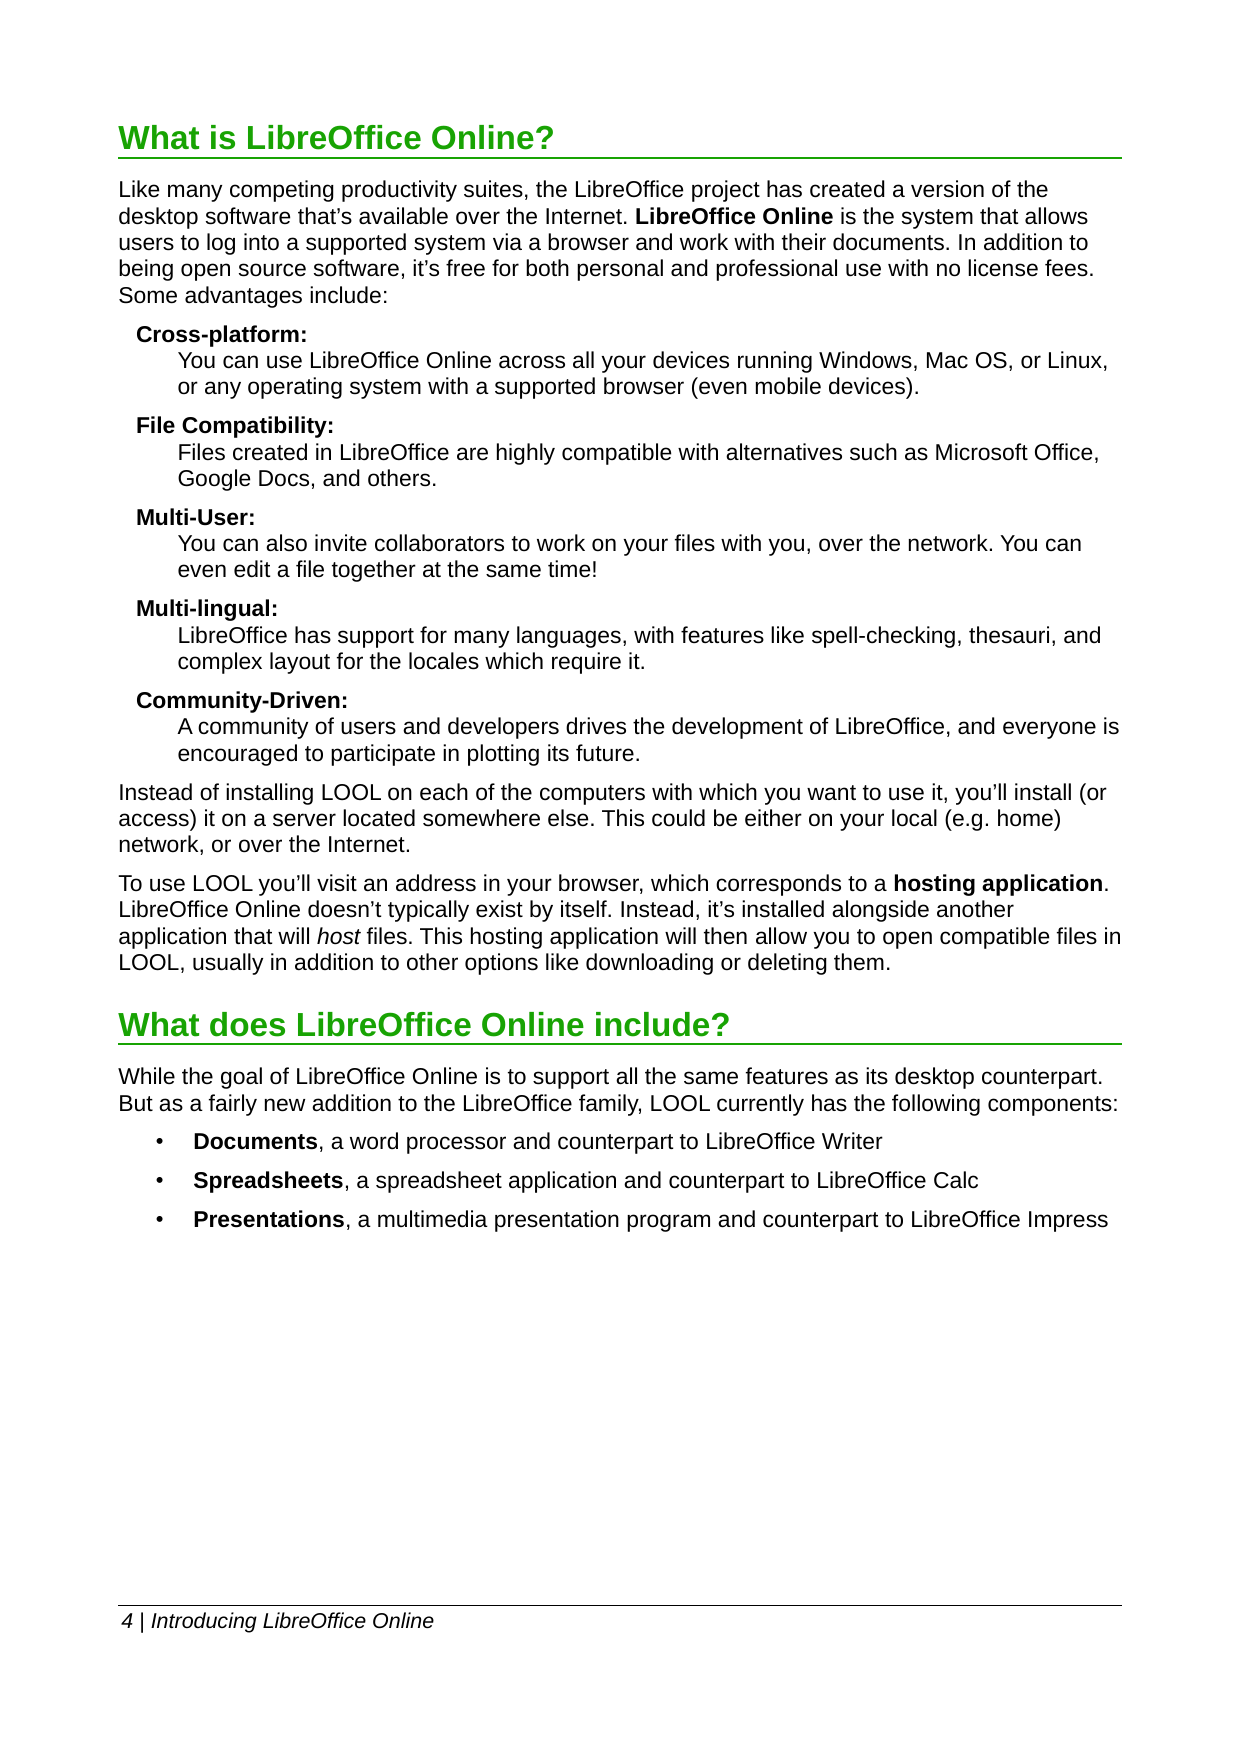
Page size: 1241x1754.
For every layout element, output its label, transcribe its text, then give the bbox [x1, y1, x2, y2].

text File Compatibility: [136, 412, 1122, 438]
text Cross-platform: [136, 321, 1122, 347]
text A community of users and developers drives the development of LibreOffice, and everyone is encouraged to participate in plotting its future. [177, 713, 1122, 766]
text LibreOffice has support for many languages, with features like spell-checking, thesauri, and complex layout for the locales which require it. [177, 622, 1122, 674]
subtitle What does LibreOffice Online include? [118, 1005, 1122, 1043]
text Files created in LibreOffice are highly compatible with alternatives such as Microsoft Office, Google Docs, and others. [177, 438, 1122, 491]
list Spreadsheets, a spreadsheet application and counterpart to LibreOffice Calc [156, 1167, 1122, 1193]
text You can also invite collaborators to work on your files with you, over the network. You can even edit a file together at the same time! [177, 530, 1122, 583]
subtitle What is LibreOffice Online? [118, 118, 1122, 157]
list Documents, a word processor and counterpart to LibreOffice Writer [156, 1128, 1122, 1155]
text To use LOOL you’ll visit an address in your browser, which corresponds to a hosting application. LibreOffice Online doesn’t typically exist by itself. Instead, it’s installed alongside another application that will host files. This hosting application will then allow you to open compatible files in LOOL, usually in addition to other options like downloading or deleting them. [118, 870, 1122, 975]
text You can use LibreOffice Online across all your devices running Windows, Mac OS, or Linux, or any operating system with a supported browser (even mobile devices). [177, 347, 1122, 400]
text While the goal of LibreOffice Online is to support all the same features as its desktop counterpart. But as a fairly new addition to the LibreOffice family, LOOL currently has the following components: [118, 1063, 1122, 1116]
text Instead of installing LOOL on each of the computers with which you want to use it, you’ll install (or access) it on a server located somewhere else. This could be either on your local (e.g. home) network, or over the Internet. [118, 778, 1122, 857]
text Community-Driven: [136, 687, 1122, 713]
text Like many competing productivity suites, the LibreOffice project has created a version of the desktop software that’s available over the Internet. LibreOffice Online is the system that allows users to log into a supported system via a browser and work with their documents. In addition to being open source software, it’s free for both personal and professional use with no license fees. Some advantages include: [118, 176, 1122, 308]
text Multi-User: [136, 504, 1122, 530]
text Multi-lingual: [136, 595, 1122, 622]
list Presentations, a multimedia presentation program and counterpart to LibreOffice Impress [156, 1206, 1122, 1232]
